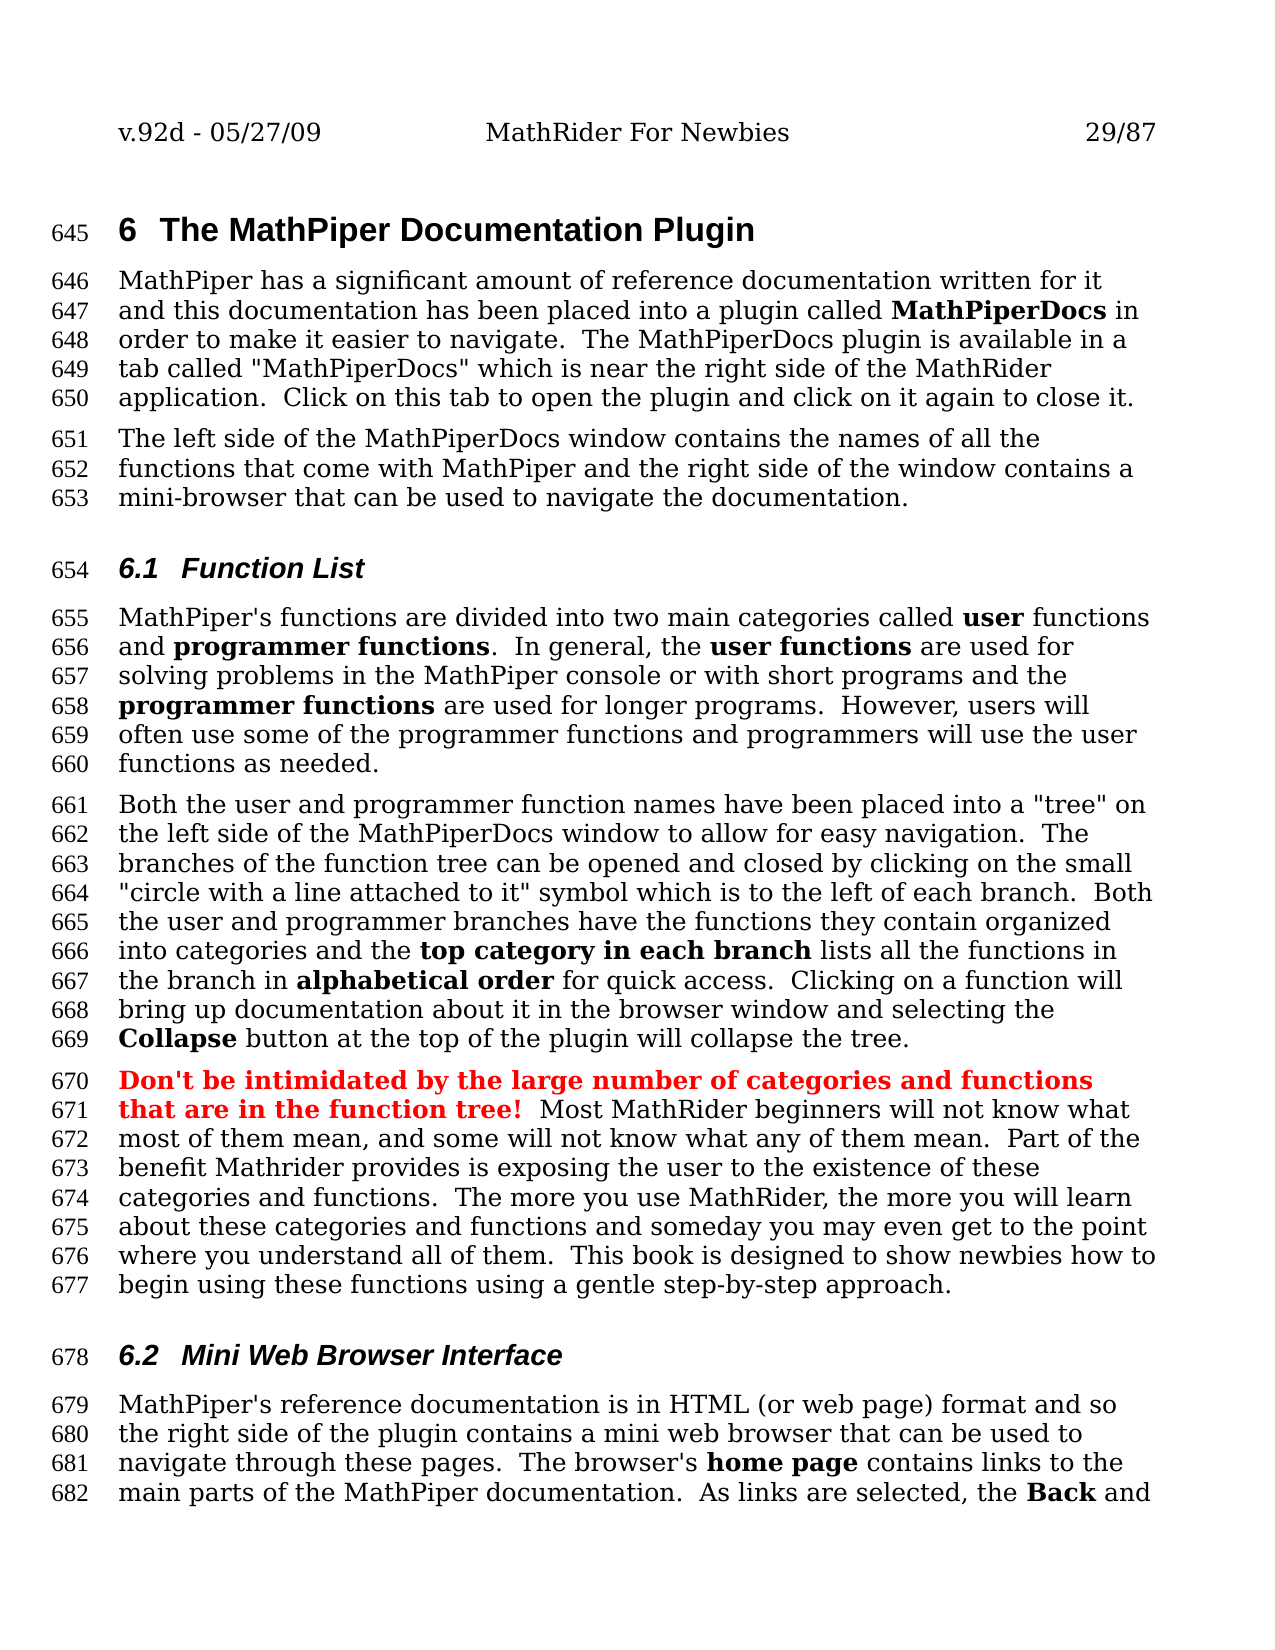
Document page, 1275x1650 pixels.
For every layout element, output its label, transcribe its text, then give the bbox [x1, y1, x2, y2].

text MathPiper's functions are divided into two main categories called user functions and programmer functions. In general, the user functions are used for solving problems in the MathPiper console or with short programs and the programmer functions are used for longer programs. However, users will often use some of the programmer functions and programmers will use the user functions as needed. [118, 603, 1157, 778]
text The left side of the MathPiperDocs window contains the names of all the functions that come with MathPiper and the right side of the window contains a mini-browser that can be used to navigate the documentation. [118, 424, 1157, 512]
text Both the user and programmer function names have been placed into a "tree" on the left side of the MathPiperDocs window to allow for easy navigation. The branches of the function tree can be opened and closed by clicking on the small "circle with a line attached to it" symbol which is to the left of each branch. Both the user and programmer branches have the functions they contain organized into categories and the top category in each branch lists all the functions in the branch in alphabetical order for quick access. Clicking on a function will bring up documentation about it in the browser window and selecting the Collapse button at the top of the plugin will collapse the tree. [118, 790, 1157, 1053]
subtitle The MathPiper Documentation Plugin [118, 210, 1157, 248]
text MathPiper has a significant amount of reference documentation written for it and this documentation has been placed into a plugin called MathPiperDocs in order to make it easier to navigate. The MathPiperDocs plugin is available in a tab called "MathPiperDocs" which is near the right side of the MathRider application. Click on this tab to open the plugin and click on it again to close it. [118, 266, 1157, 412]
subtitle Function List [118, 551, 1157, 585]
text Don't be intimidated by the large number of categories and functions that are in the function tree! Most MathRider beginners will not know what most of them mean, and some will not know what any of them mean. Part of the benefit Mathrider provides is exposing the user to the existence of these categories and functions. The more you use MathRider, the more you will learn about these categories and functions and someday you may even get to the point where you understand all of them. This book is designed to show newbies how to begin using these functions using a gentle step-by-step approach. [118, 1066, 1157, 1299]
subtitle Mini Web Browser Interface [118, 1338, 1157, 1372]
text MathPiper's reference documentation is in HTML (or web page) format and so the right side of the plugin contains a mini web browser that can be used to navigate through these pages. The browser's home page contains links to the main parts of the MathPiper documentation. As links are selected, the Back and [118, 1390, 1157, 1507]
